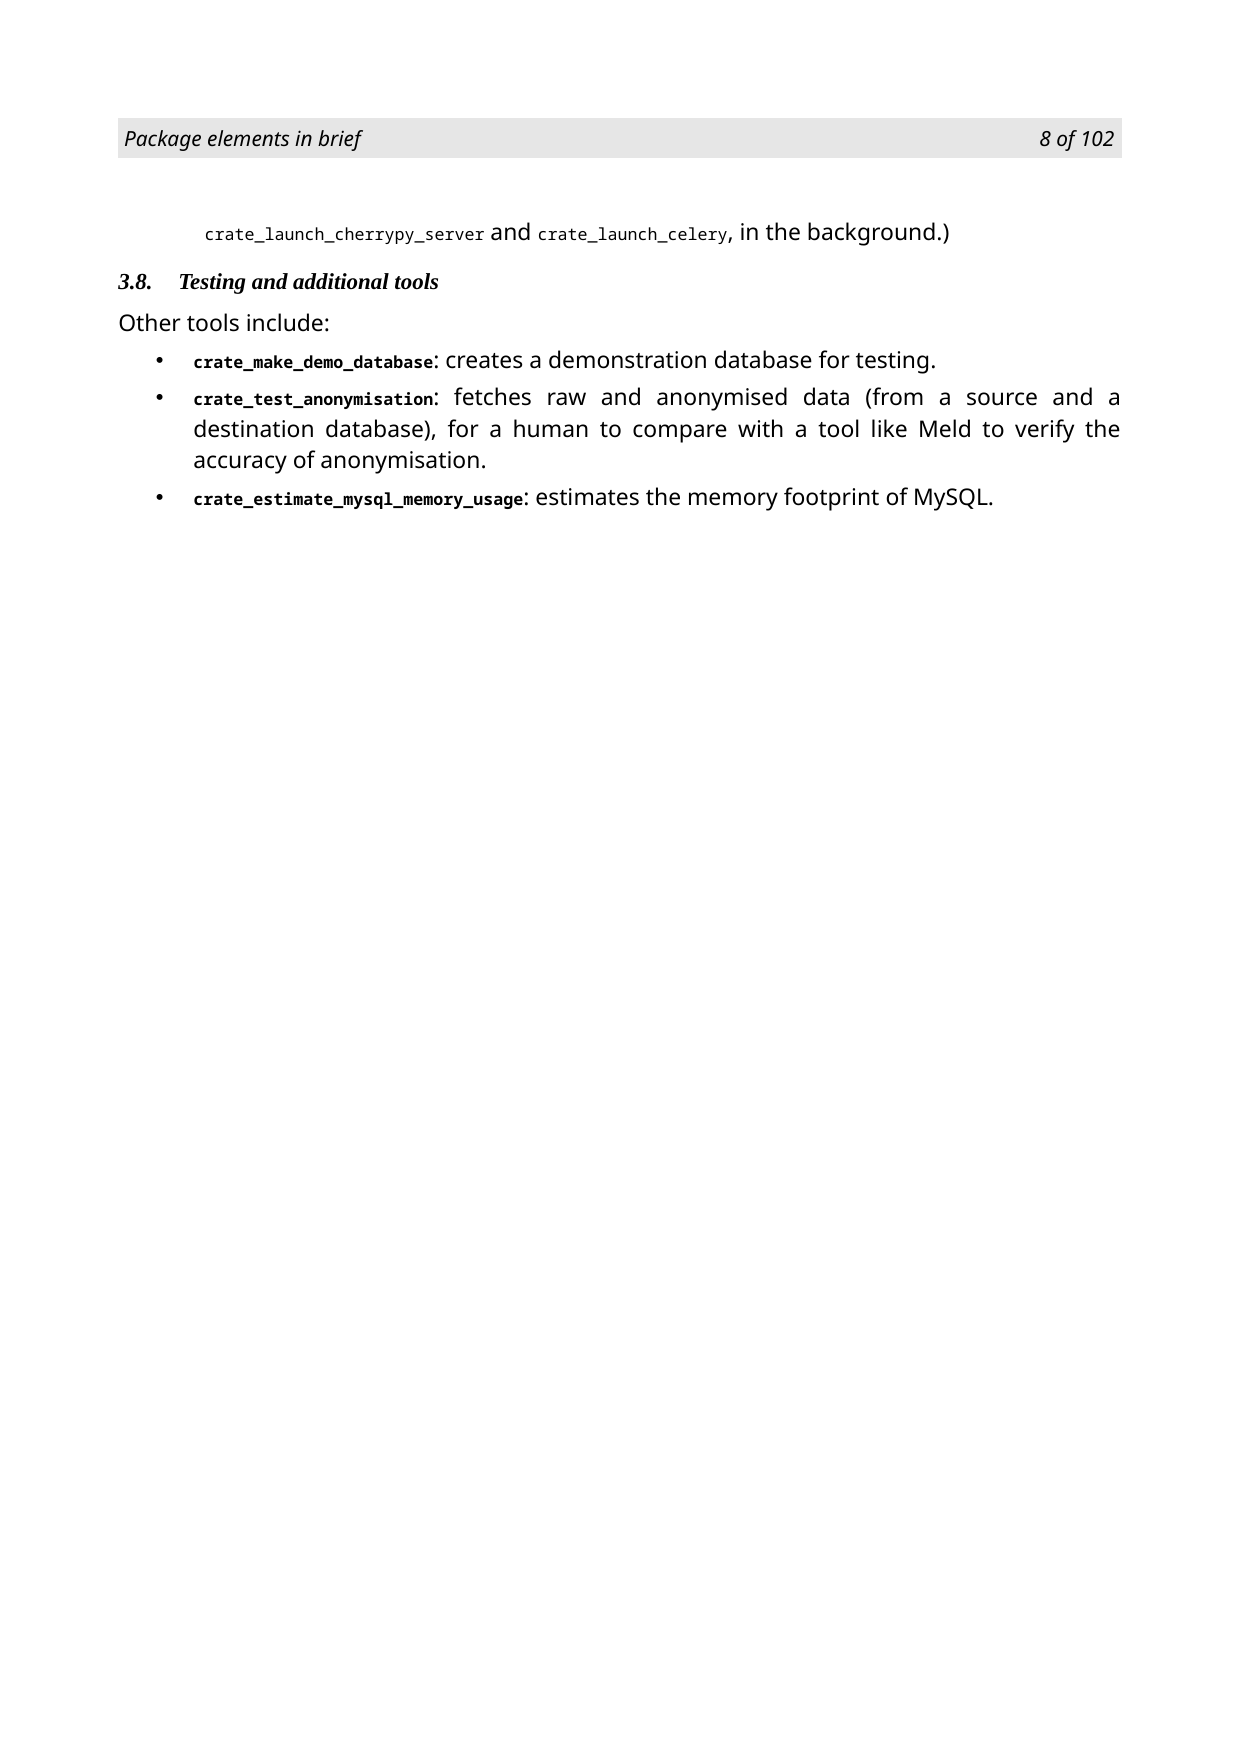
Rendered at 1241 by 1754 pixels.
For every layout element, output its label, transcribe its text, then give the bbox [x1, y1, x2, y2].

list crate_launch_cherrypy_server and crate_launch_celery, in the background.) [167, 216, 1122, 247]
subtitle Testing and additional tools [118, 268, 1122, 294]
list crate_make_demo_database: creates a demonstration database for testing. [156, 344, 1122, 375]
list crate_estimate_mysql_memory_usage: estimates the memory footprint of MySQL. [156, 481, 1122, 512]
text Other tools include: [118, 307, 1122, 338]
list crate_test_anonymisation: fetches raw and anonymised data (from a source and a destination database), for a human to compare with a tool like Meld to verify the accuracy of anonymisation. [156, 381, 1122, 475]
